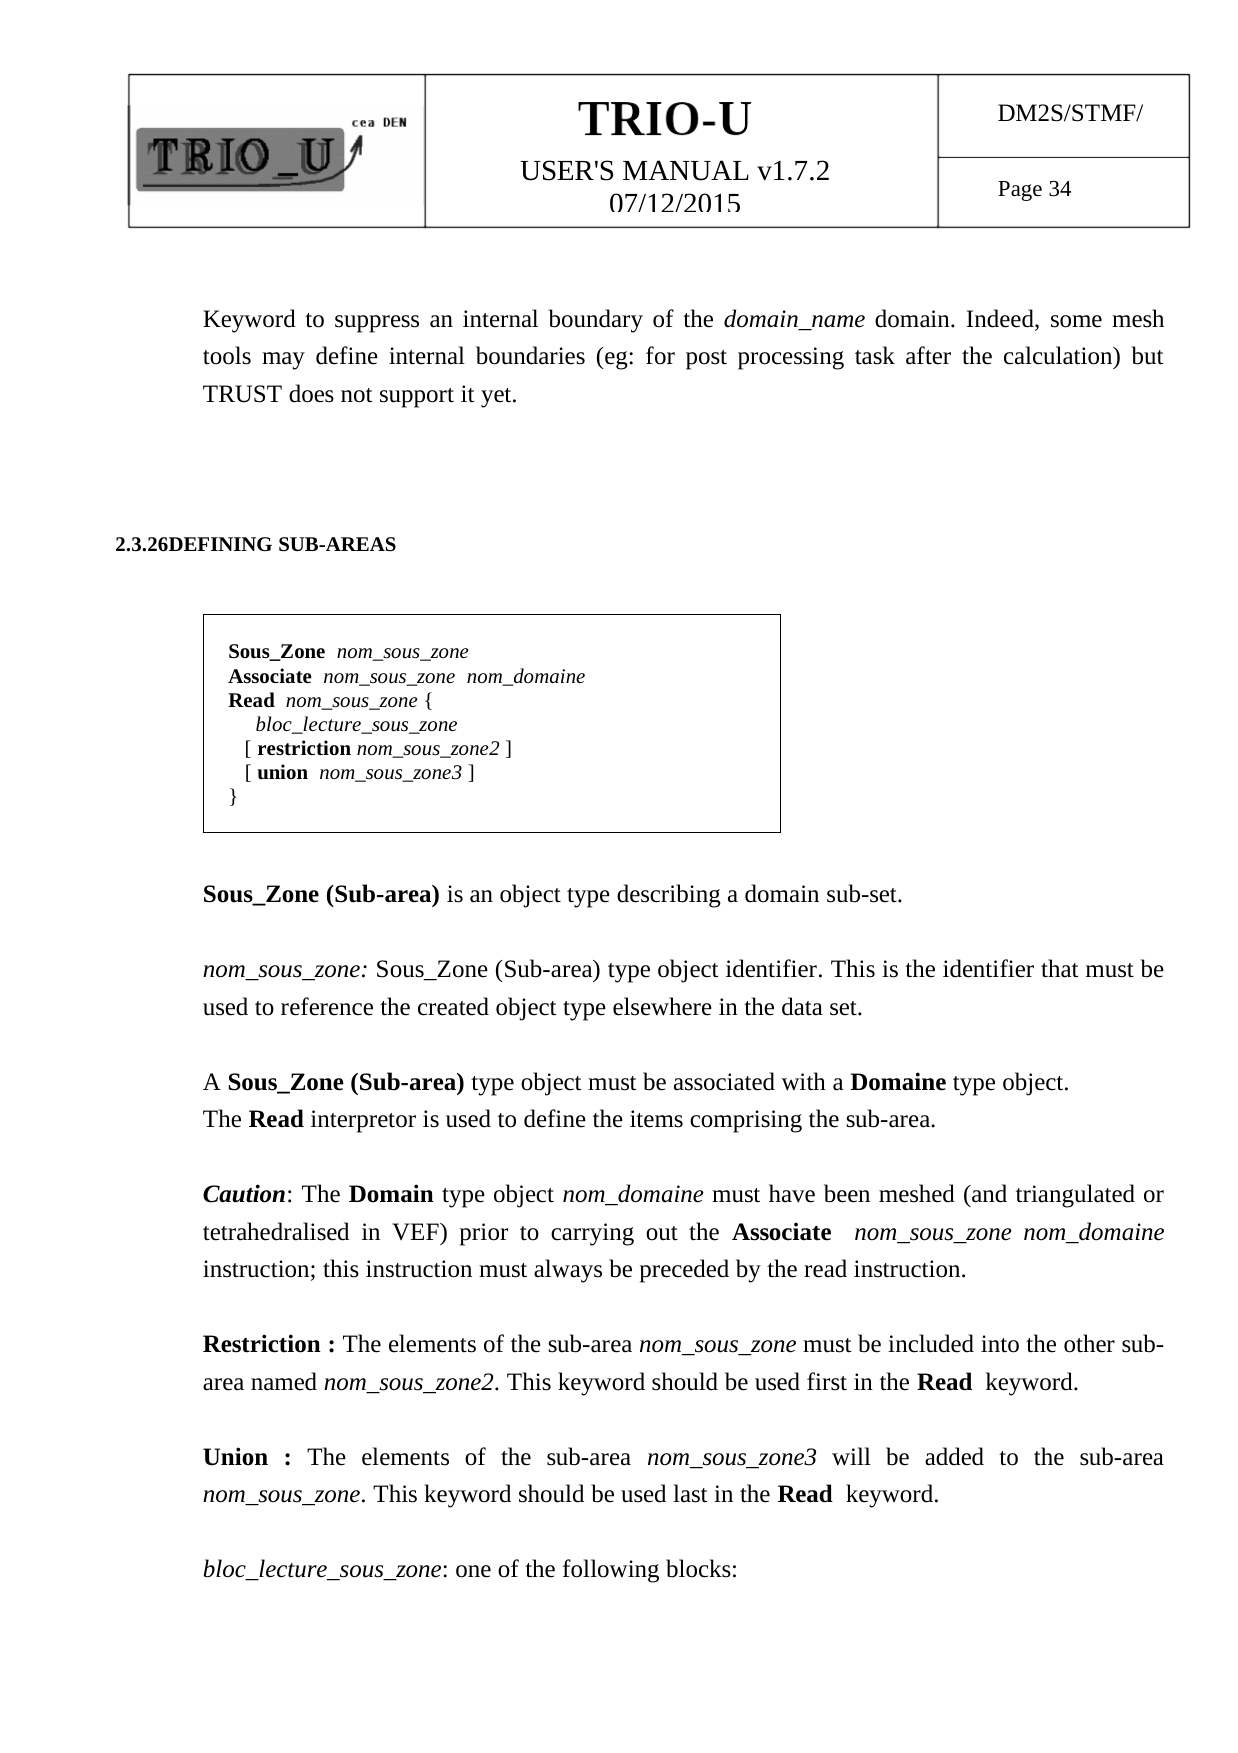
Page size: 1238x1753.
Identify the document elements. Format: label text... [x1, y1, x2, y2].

text nom_sous_zone: Sous_Zone (Sub-area) type object identifier. This is the identifier that must be used to reference the created object type elsewhere in the data set. [203, 945, 1165, 1020]
subtitle DEFINING SUB-AREAS [115, 532, 1164, 556]
text Sous_Zone (Sub-area) is an object type describing a domain sub-set. [203, 870, 1165, 908]
table_header Sous_Zone nom_sous_zone Associate nom_sous_zone nom_domaine Read nom_sous_zone { bloc_lecture_sous_zone [ restriction nom_sous_zone2 ] [ union nom_sous_zone3 ] } [204, 615, 780, 832]
text The Read interpretor is used to define the items comprising the sub-area. [203, 1095, 1165, 1133]
text A Sous_Zone (Sub-area) type object must be associated with a Domaine type object. [203, 1058, 1165, 1095]
text Union : The elements of the sub-area nom_sous_zone3 will be added to the sub-area nom_sous_zone. This keyword should be used last in the Read keyword. [203, 1433, 1165, 1508]
text Restriction : The elements of the sub-area nom_sous_zone must be included into the other sub-area named nom_sous_zone2. This keyword should be used first in the Read keyword. [203, 1320, 1165, 1395]
text Keyword to suppress an internal boundary of the domain_name domain. Indeed, some mesh tools may define internal boundaries (eg: for post processing task after the calculation) but TRUST does not support it yet. [203, 295, 1165, 408]
text bloc_lecture_sous_zone: one of the following blocks: [203, 1545, 1165, 1583]
text Caution: The Domain type object nom_domaine must have been meshed (and triangulated or tetrahedralised in VEF) prior to carrying out the Associate nom_sous_zone nom_domaine instruction; this instruction must always be preceded by the read instruction. [203, 1170, 1165, 1283]
